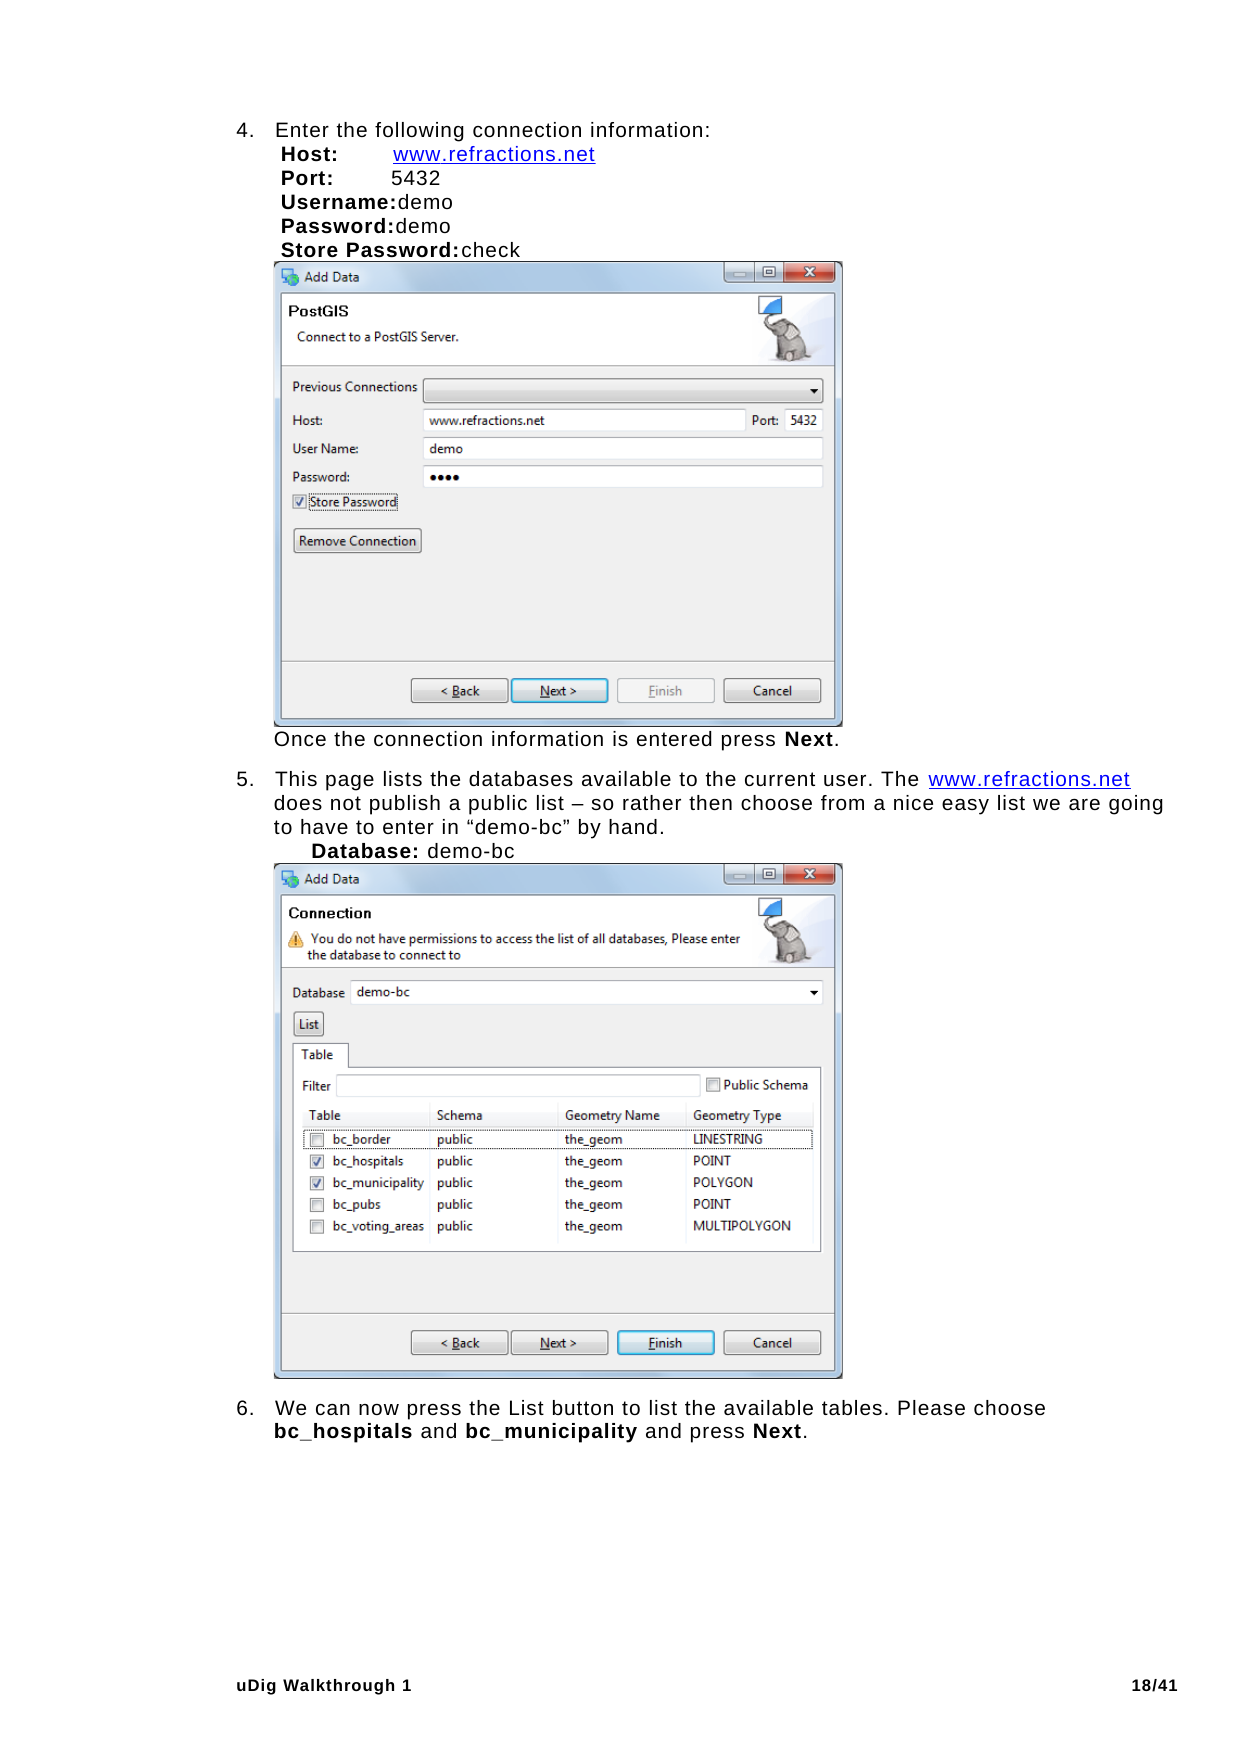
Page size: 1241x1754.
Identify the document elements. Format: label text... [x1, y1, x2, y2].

list Enter the following connection information: Host: www.refractions.net Port: 5432 Username: demo Password: demo Store Password: check Once the connection information is entered press Next. [236, 118, 1181, 751]
picture [273, 863, 843, 1379]
picture [273, 261, 843, 727]
list This page lists the databases available to the current user. The www.refractions.net does not publish a public list – so rather then choose from a nice easy list we are going to have to enter in “demo-bc” by hand. Database: demo-bc [236, 767, 1181, 863]
list We can now press the List button to list the available tables. Please choose bc_hospitals and bc_municipality and press Next. [236, 1395, 1181, 1443]
